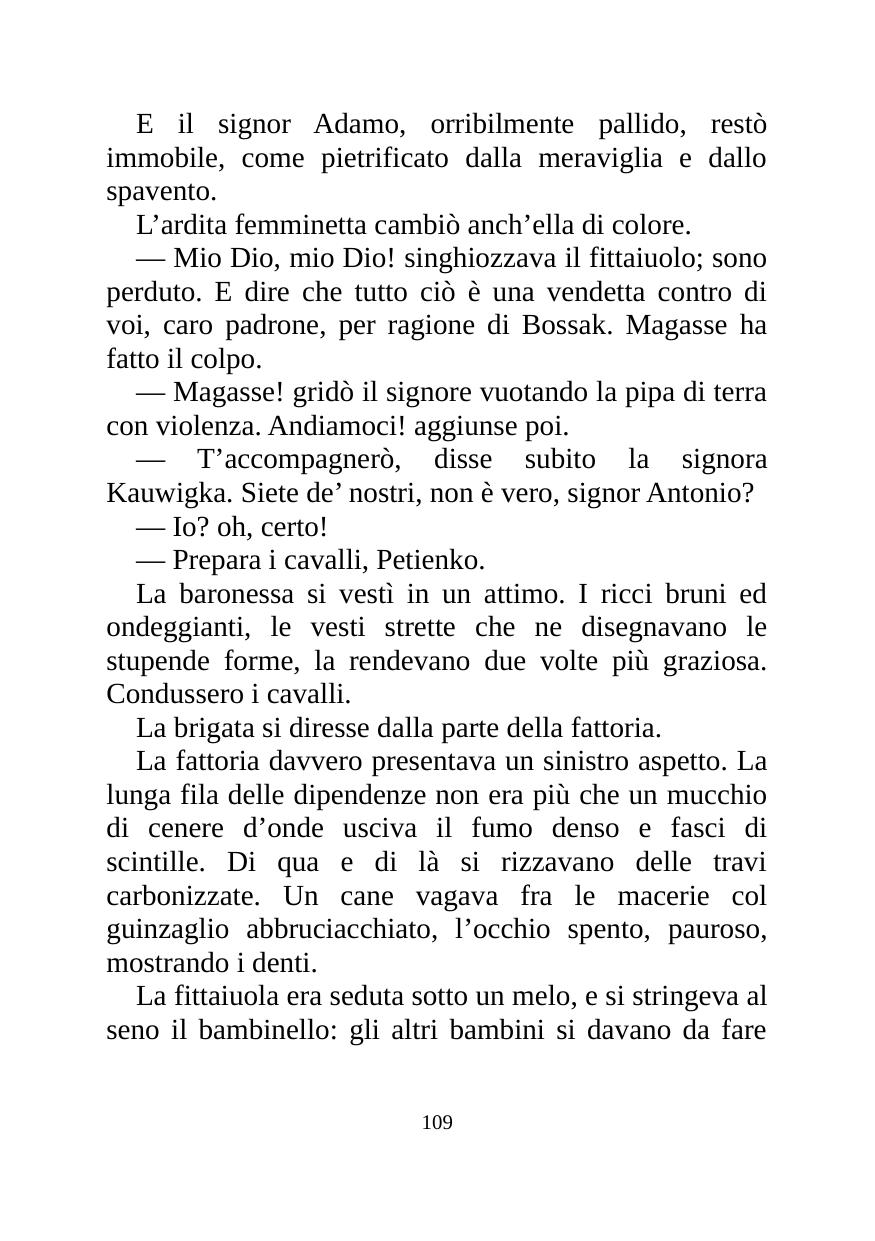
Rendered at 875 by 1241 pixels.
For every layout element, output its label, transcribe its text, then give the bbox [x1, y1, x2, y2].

text La baronessa si vestì in un attimo. I ricci bruni ed ondeggianti, le vesti strette che ne disegnavano le stupende forme, la rendevano due volte più graziosa. Condussero i cavalli. [106, 576, 768, 710]
text — Io? oh, certo! [106, 509, 768, 542]
text — Magasse! gridò il signore vuotando la pipa di terra con violenza. Andiamoci! aggiunse poi. [106, 374, 768, 442]
text La fittaiuola era seduta sotto un melo, e si stringeva al seno il bambinello: gli altri bambini si davano da fare [106, 978, 768, 1045]
text — Mio Dio, mio Dio! singhiozzava il fittaiuolo; sono perduto. E dire che tutto ciò è una vendetta contro di voi, caro padrone, per ragione di Bossak. Magasse ha fatto il colpo. [106, 240, 768, 374]
text E il signor Adamo, orribilmente pallido, restò immobile, come pietrificato dalla meraviglia e dallo spavento. [106, 106, 768, 207]
text La fattoria davvero presentava un sinistro aspetto. La lunga fila delle dipendenze non era più che un mucchio di cenere d’onde usciva il fumo denso e fasci di scintille. Di qua e di là si rizzavano delle travi carbonizzate. Un cane vagava fra le macerie col guinzaglio abbruciacchiato, l’occhio spento, pauroso, mostrando i denti. [106, 743, 768, 978]
text La brigata si diresse dalla parte della fattoria. [106, 710, 768, 743]
text L’ardita femminetta cambiò anch’ella di colore. [106, 207, 768, 240]
text — Prepara i cavalli, Petienko. [106, 542, 768, 576]
text — T’accompagnerò, disse subito la signora Kauwigka. Siete de’ nostri, non è vero, signor Antonio? [106, 442, 768, 509]
